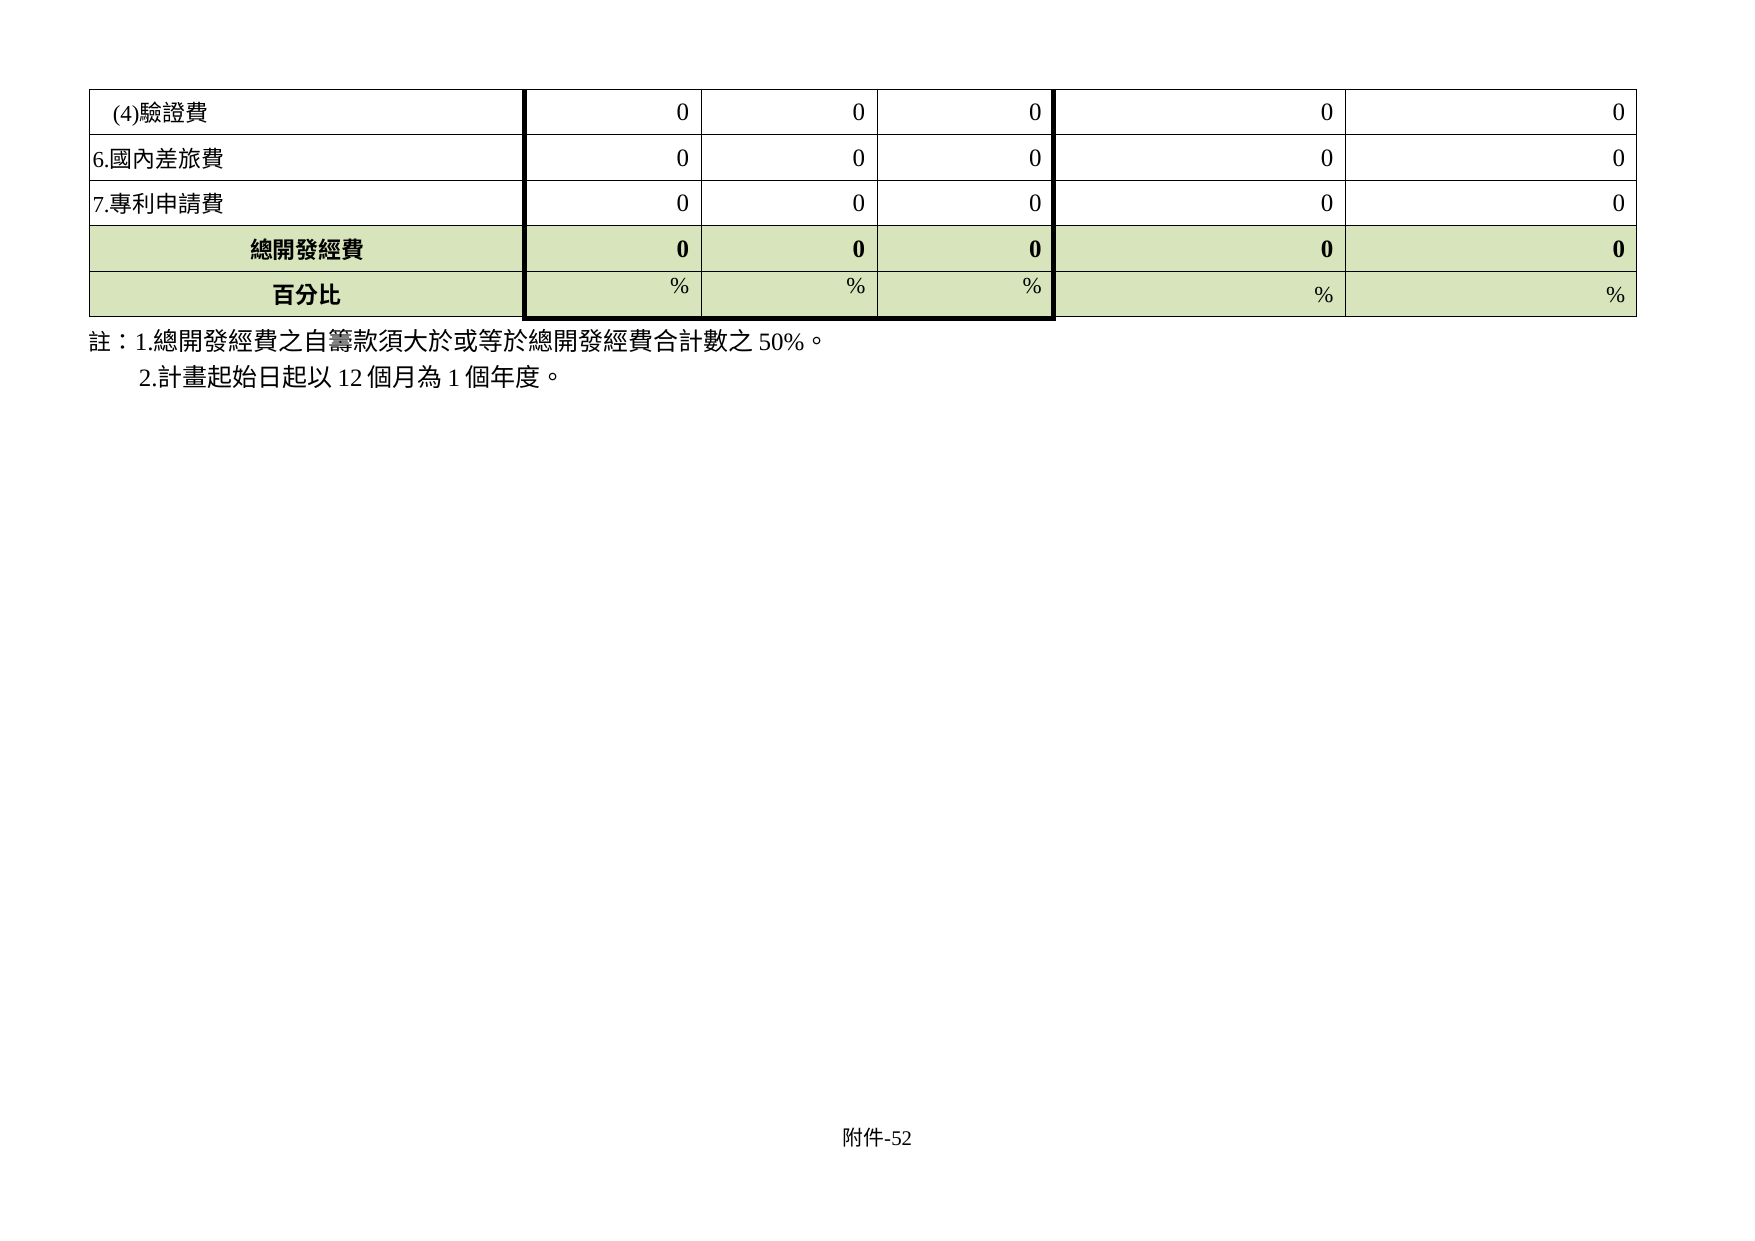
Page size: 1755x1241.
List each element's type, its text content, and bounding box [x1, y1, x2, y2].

table_cell 百分比 [90, 272, 522, 316]
table_cell 0 [527, 226, 701, 271]
table_cell 總開發經費 [90, 226, 522, 271]
table_cell 0 [1346, 135, 1636, 180]
table_cell % [1346, 272, 1636, 316]
table_cell % [702, 272, 877, 316]
table_cell 0 [1056, 226, 1345, 271]
table_cell 0 [1346, 226, 1636, 271]
table_cell (4)驗證費 [90, 90, 522, 134]
table_cell 0 [1056, 181, 1345, 225]
table_cell 0 [527, 181, 701, 225]
table_cell 0 [878, 226, 1051, 271]
table_cell 0 [878, 90, 1051, 134]
table_cell 6.國內差旅費 [90, 135, 522, 180]
table_cell 0 [702, 90, 877, 134]
table_cell 0 [1056, 135, 1345, 180]
table_cell 7.專利申請費 [90, 181, 522, 225]
text 註：1.總開發經費之自籌款須大於或等於總開發經費合計數之50%。 [89, 321, 1665, 357]
table_cell 0 [527, 135, 701, 180]
text 2.計畫起始日起以12個月為1個年度。 [138, 357, 1665, 393]
table_cell % [527, 272, 701, 316]
table_cell 0 [878, 135, 1051, 180]
table_cell 0 [1346, 181, 1636, 225]
table_cell 0 [702, 226, 877, 271]
table_cell 0 [702, 181, 877, 225]
table_cell 0 [1056, 90, 1345, 134]
table_cell % [1056, 272, 1345, 316]
table_cell % [878, 272, 1051, 316]
table_cell 0 [527, 90, 701, 134]
table_cell 0 [702, 135, 877, 180]
table_cell 0 [878, 181, 1051, 225]
table_cell 0 [1346, 90, 1636, 134]
